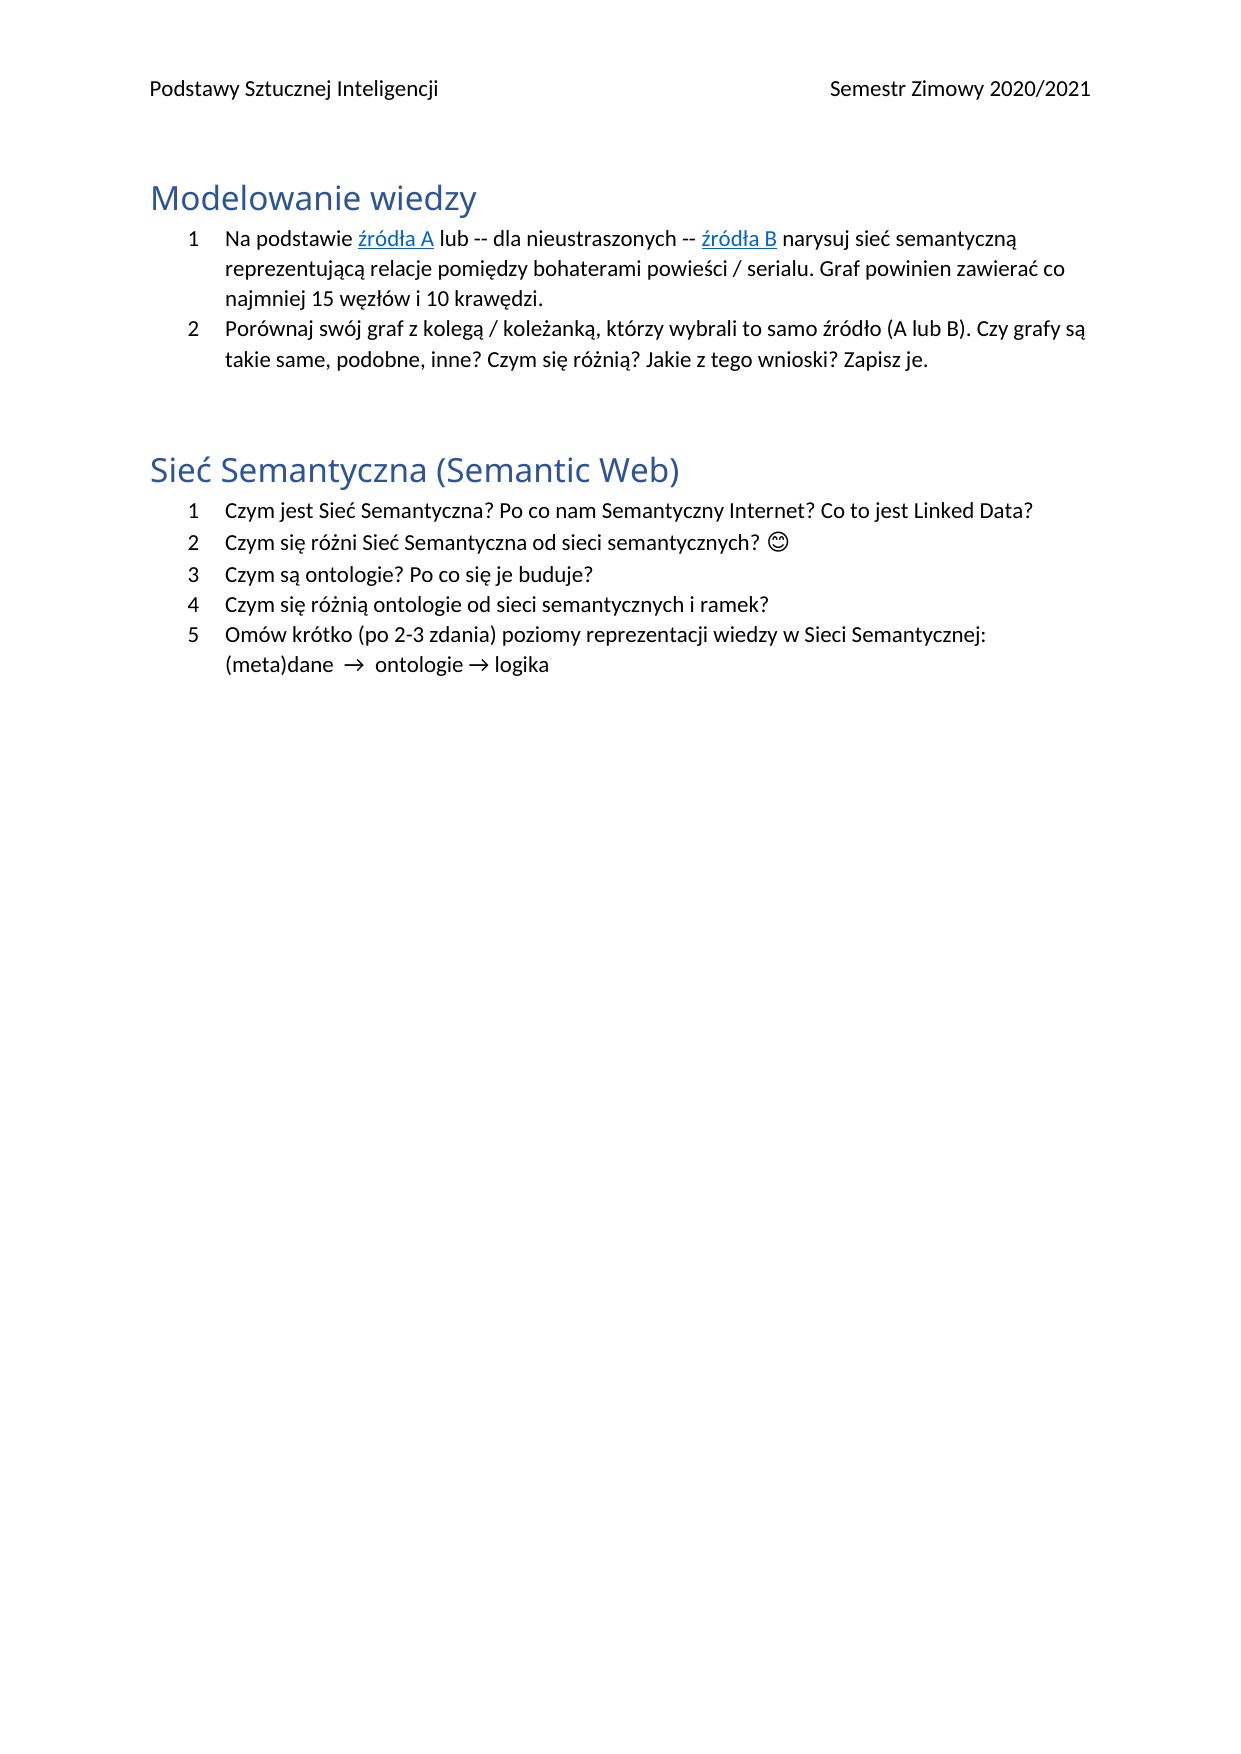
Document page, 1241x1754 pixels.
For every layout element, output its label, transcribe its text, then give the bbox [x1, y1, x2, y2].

subtitle Sieć Semantyczna (Semantic Web) [150, 447, 1090, 492]
list Czym jest Sieć Semantyczna? Po co nam Semantyczny Internet? Co to jest Linked Data? [187, 496, 1090, 524]
list Czym się różni Sieć Semantyczna od sieci semantycznych? 😊 [187, 526, 1090, 557]
list Omów krótko (po 2-3 zdania) poziomy reprezentacji wiedzy w Sieci Semantycznej: (meta)dane → ontologie → logika [187, 620, 1090, 678]
list Porównaj swój graf z kolegą / koleżanką, którzy wybrali to samo źródło (A lub B). Czy grafy są takie same, podobne, inne? Czym się różnią? Jakie z tego wnioski? Zapisz je. [187, 314, 1090, 373]
list Czym są ontologie? Po co się je buduje? [187, 560, 1090, 588]
list Czym się różnią ontologie od sieci semantycznych i ramek? [187, 590, 1090, 618]
list Na podstawie źródła A lub -- dla nieustraszonych -- źródła B narysuj sieć semantyczną reprezentującą relacje pomiędzy bohaterami powieści / serialu. Graf powinien zawierać co najmniej 15 węzłów i 10 krawędzi. [187, 224, 1090, 312]
subtitle Modelowanie wiedzy [150, 175, 1090, 220]
